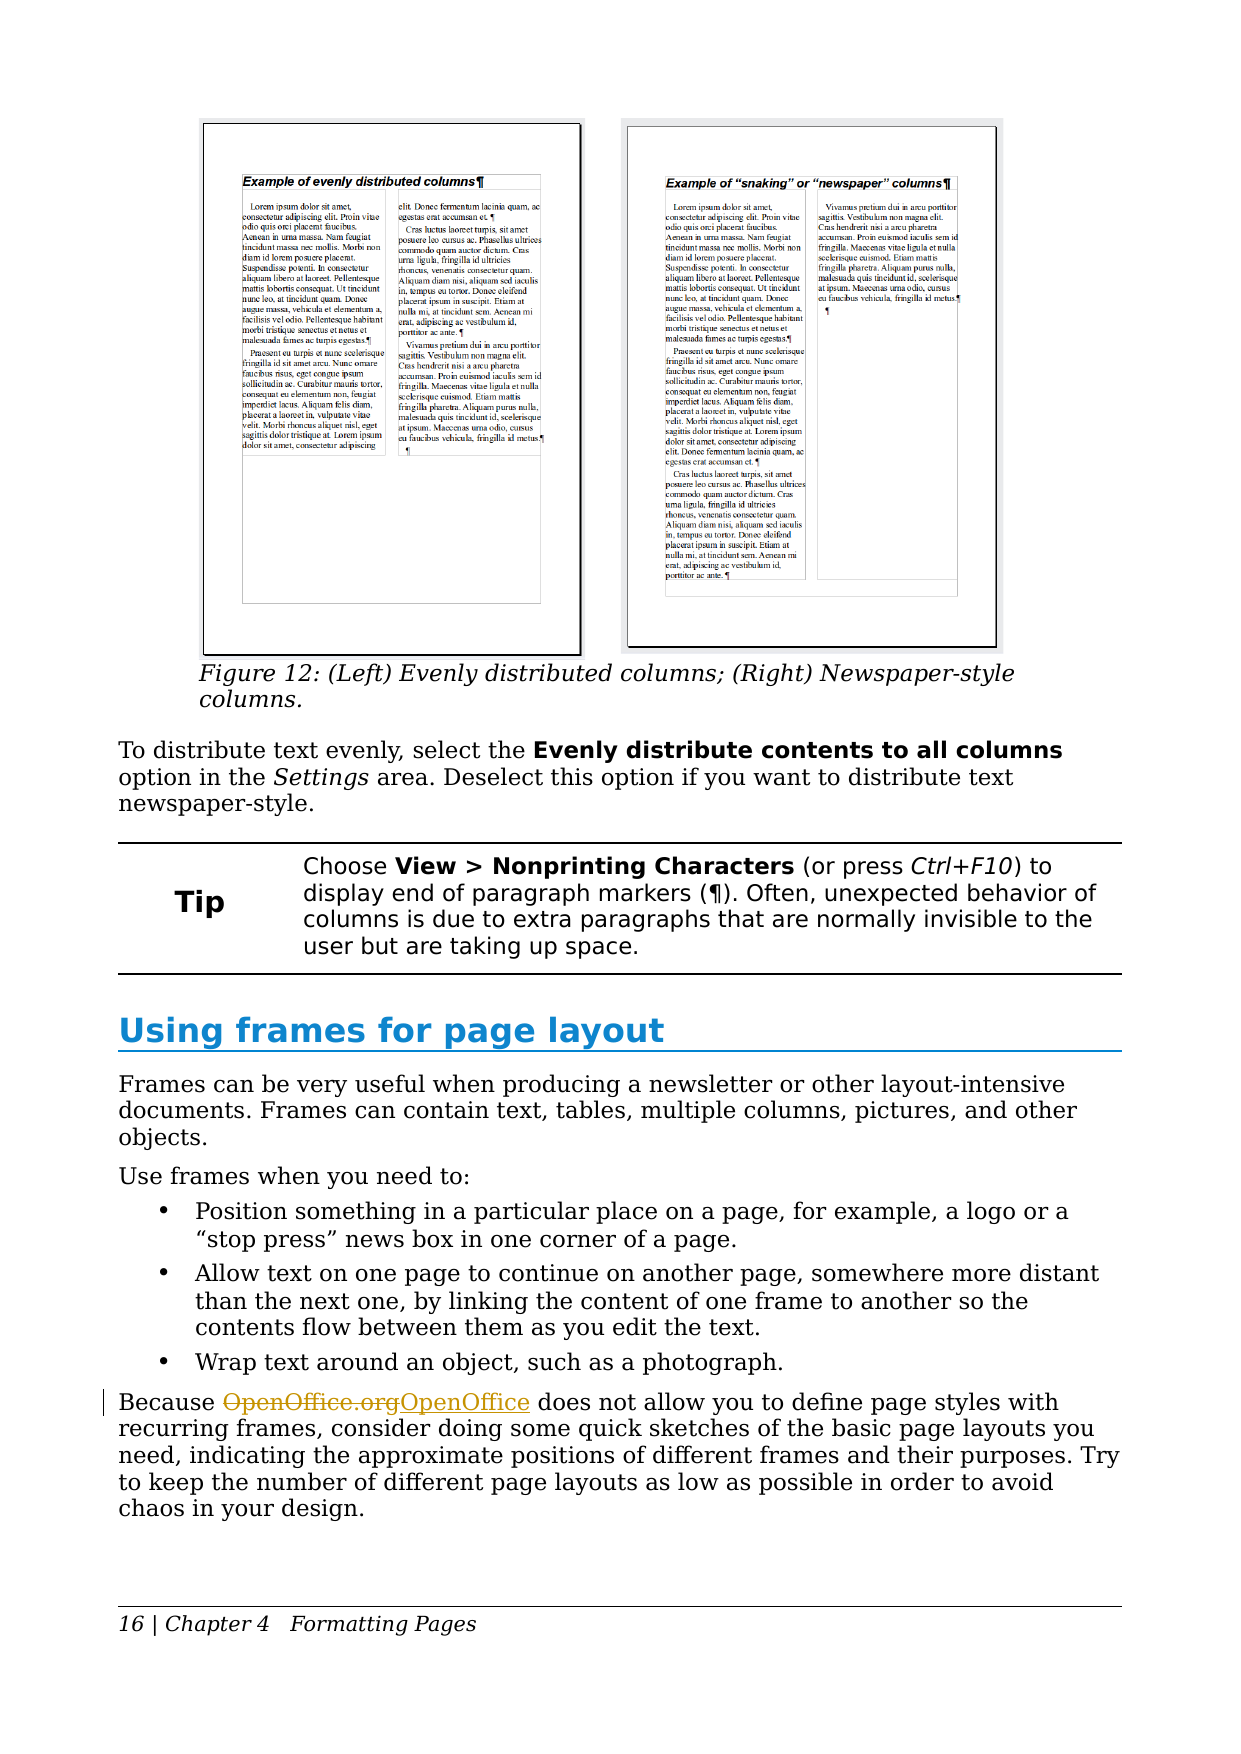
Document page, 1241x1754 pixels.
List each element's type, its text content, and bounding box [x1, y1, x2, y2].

table_header Tip [118, 844, 281, 973]
table_header [586, 118, 621, 660]
picture [620, 118, 1004, 654]
table_header Choose View > Nonprinting Characters (or press Ctrl+F10) to display end of paragraph markers (¶). Often, unexpected behavior of columns is due to extra paragraphs that are normally invisible to the user but are taking up space. [281, 844, 1122, 973]
table_header [621, 118, 1070, 660]
picture [198, 118, 586, 660]
subtitle Using frames for page layout [118, 1011, 1122, 1050]
text Frames can be very useful when producing a newsletter or other layout-intensive documents. Frames can contain text, tables, multiple columns, pictures, and other objects. [118, 1071, 1122, 1151]
text Because OpenOffice does not allow you to define page styles with recurring frames, consider doing some quick sketches of the basic page layouts you need, indicating the approximate positions of different frames and their purposes. Try to keep the number of different page layouts as low as possible in order to avoid chaos in your design. [118, 1389, 1122, 1522]
table_cell Figure 12: (Left) Evenly distributed columns; (Right) Newspaper-style columns. [199, 660, 1070, 719]
list Position something in a particular place on a page, for example, a logo or a “stop press” news box in one corner of a page. [156, 1197, 1122, 1252]
list Use frames when you need to: [118, 1163, 1122, 1190]
list Allow text on one page to continue on another page, somewhere more distant than the next one, by linking the content of one frame to another so the contents flow between them as you edit the text. [156, 1259, 1122, 1341]
list Wrap text around an object, such as a photograph. [156, 1347, 1122, 1377]
text To distribute text evenly, select the Evenly distribute contents to all columns option in the Settings area. Deselect this option if you want to distribute text newspaper-style. [118, 737, 1122, 817]
